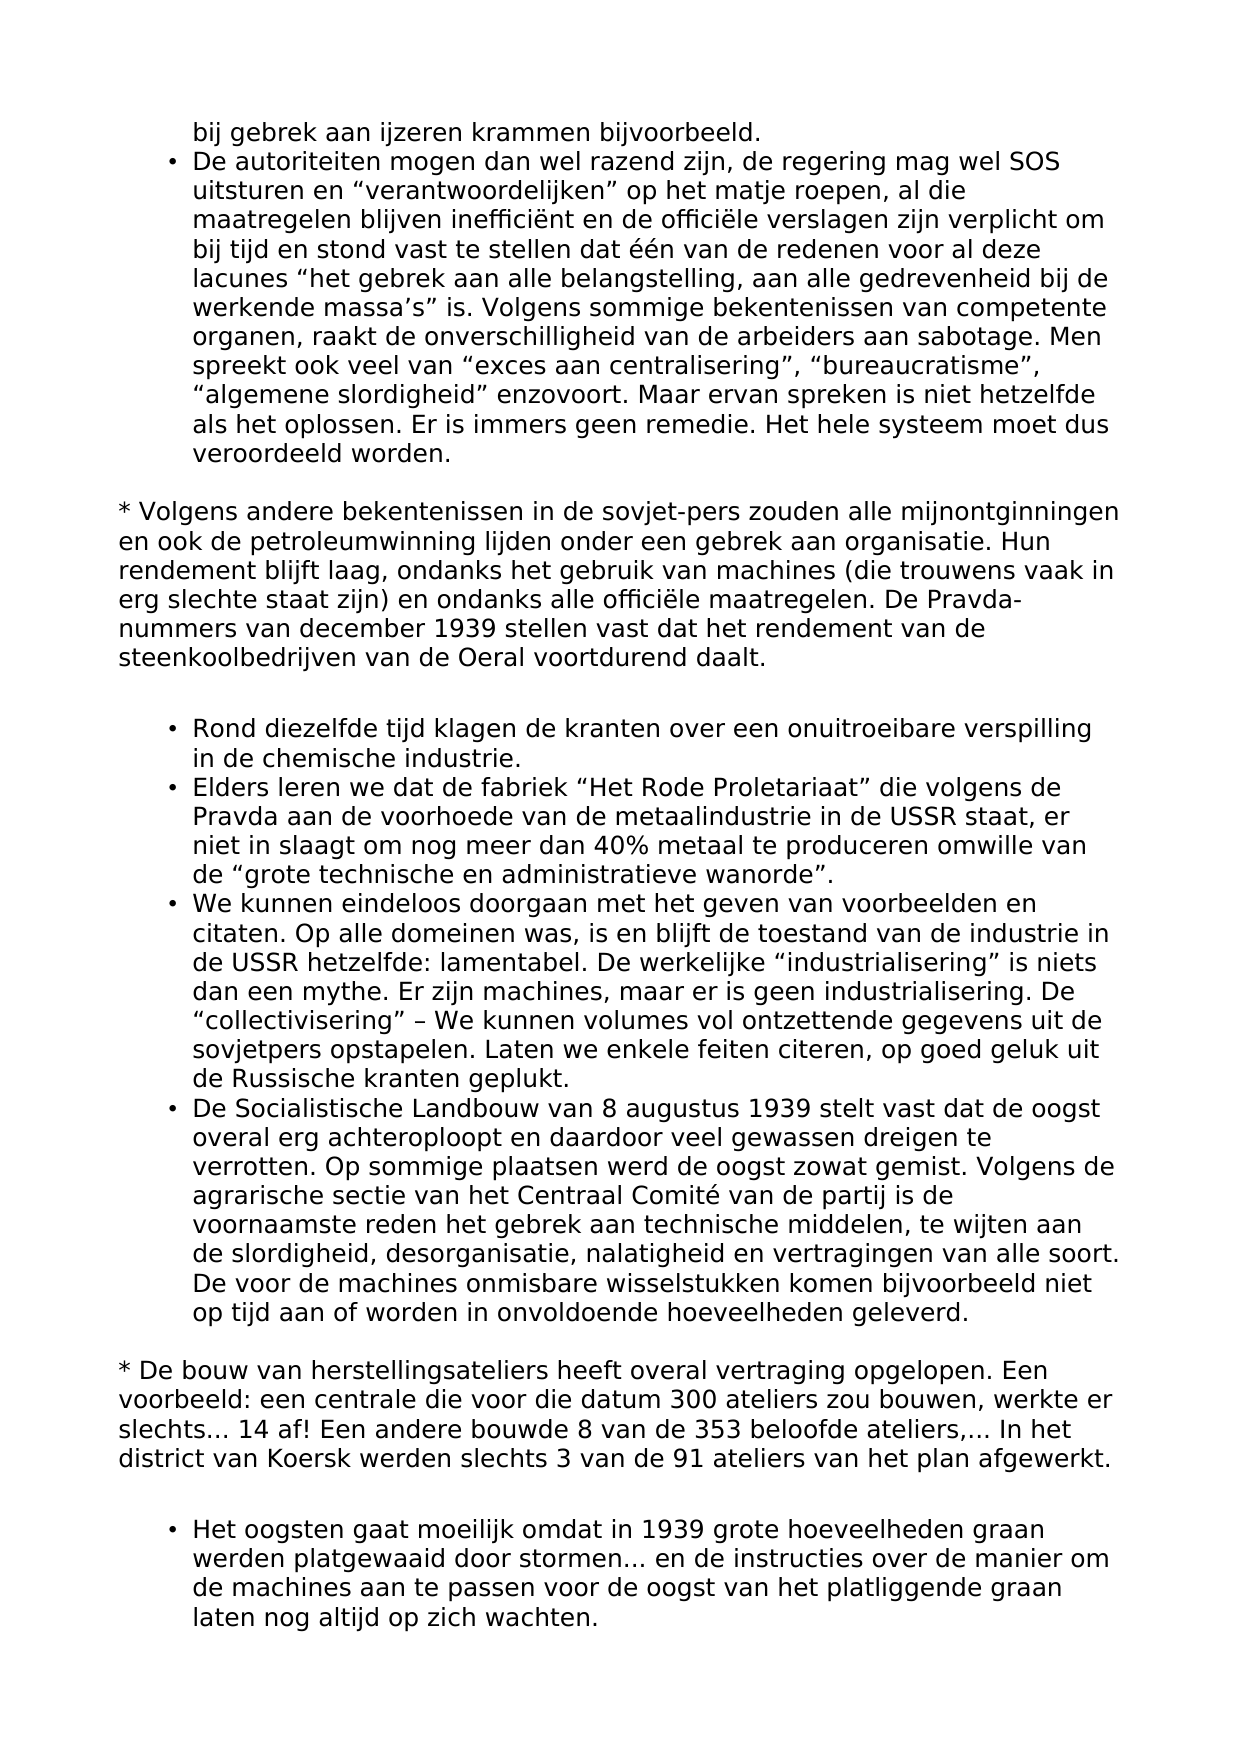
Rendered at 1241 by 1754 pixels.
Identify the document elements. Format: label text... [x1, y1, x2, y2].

list De Socialistische Landbouw van 8 augustus 1939 stelt vast dat de oogst overal erg achteroploopt en daardoor veel gewassen dreigen te verrotten. Op sommige plaatsen werd de oogst zowat gemist. Volgens de agrarische sectie van het Centraal Comité van de partij is de voornaamste reden het gebrek aan technische middelen, te wijten aan de slordigheid, desorganisatie, nalatigheid en vertragingen van alle soort. De voor de machines onmisbare wisselstukken komen bijvoorbeeld niet op tijd aan of worden in onvoldoende hoeveelheden geleverd. [177, 1094, 1122, 1327]
list Rond diezelfde tijd klagen de kranten over een onuitroeibare verspilling in de chemische industrie. [177, 714, 1122, 773]
list De autoriteiten mogen dan wel razend zijn, de regering mag wel SOS uitsturen en “verantwoordelijken” op het matje roepen, al die maatregelen blijven inefficiënt en de officiële verslagen zijn verplicht om bij tijd en stond vast te stellen dat één van de redenen voor al deze lacunes “het gebrek aan alle belangstelling, aan alle gedrevenheid bij de werkende massa’s” is. Volgens sommige bekentenissen van competente organen, raakt de onverschilligheid van de arbeiders aan sabotage. Men spreekt ook veel van “exces aan centralisering”, “bureaucratisme”, “algemene slordigheid” enzovoort. Maar ervan spreken is niet hetzelfde als het oplossen. Er is immers geen remedie. Het hele systeem moet dus veroordeeld worden. [177, 147, 1122, 468]
text * Volgens andere bekentenissen in de sovjet-pers zouden alle mijnontginningen en ook de petroleumwinning lijden onder een gebrek aan organisatie. Hun rendement blijft laag, ondanks het gebruik van machines (die trouwens vaak in erg slechte staat zijn) en ondanks alle officiële maatregelen. De Pravda-nummers van december 1939 stellen vast dat het rendement van de steenkoolbedrijven van de Oeral voortdurend daalt. [118, 498, 1122, 673]
list bij gebrek aan ijzeren krammen bijvoorbeeld. [177, 118, 1122, 147]
text * De bouw van herstellingsateliers heeft overal vertraging opgelopen. Een voorbeeld: een centrale die voor die datum 300 ateliers zou bouwen, werkte er slechts... 14 af! Een andere bouwde 8 van de 353 beloofde ateliers,... In het district van Koersk werden slechts 3 van de 91 ateliers van het plan afgewerkt. [118, 1357, 1122, 1473]
list Het oogsten gaat moeilijk omdat in 1939 grote hoeveelheden graan werden platgewaaid door stormen... en de instructies over de manier om de machines aan te passen voor de oogst van het platliggende graan laten nog altijd op zich wachten. [177, 1515, 1122, 1632]
list Elders leren we dat de fabriek “Het Rode Proletariaat” die volgens de Pravda aan de voorhoede van de metaalindustrie in de USSR staat, er niet in slaagt om nog meer dan 40% metaal te produceren omwille van de “grote technische en administratieve wanorde”. [177, 773, 1122, 889]
list We kunnen eindeloos doorgaan met het geven van voorbeelden en citaten. Op alle domeinen was, is en blijft de toestand van de industrie in de USSR hetzelfde: lamentabel. De werkelijke “industrialisering” is niets dan een mythe. Er zijn machines, maar er is geen industrialisering. De “collectivisering” – We kunnen volumes vol ontzettende gegevens uit de sovjetpers opstapelen. Laten we enkele feiten citeren, op goed geluk uit de Russische kranten geplukt. [177, 889, 1122, 1094]
